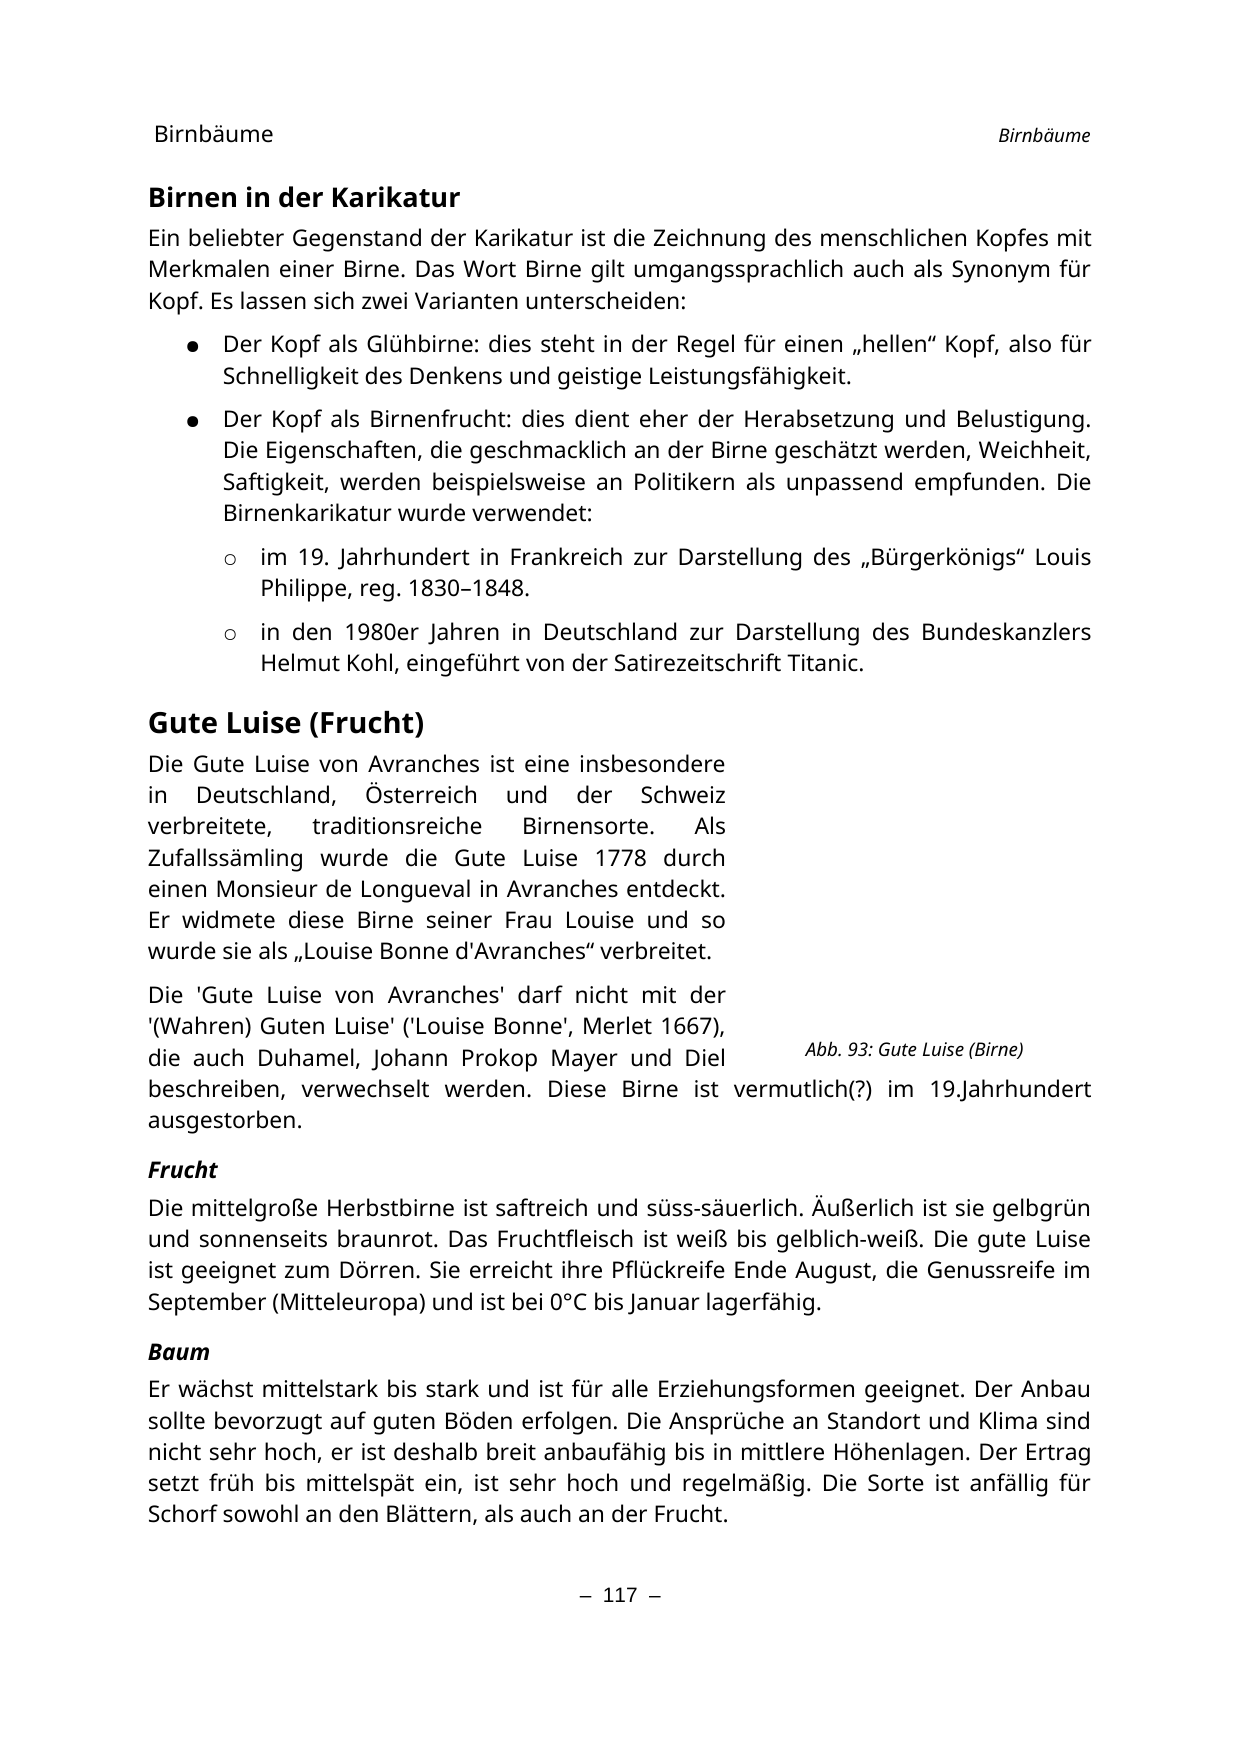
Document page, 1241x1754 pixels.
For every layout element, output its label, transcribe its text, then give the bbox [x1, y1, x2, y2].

subtitle Birnen in der Karikatur [148, 179, 1093, 216]
subtitle Baum [148, 1336, 1093, 1367]
list Der Kopf als Birnenfrucht: dies dient eher der Herabsetzung und Belustigung. Die Eigenschaften, die geschmacklich an der Birne geschätzt werden, Weichheit, Saftigkeit, werden beispielsweise an Politikern als unpassend empfunden. Die Birnenkarikatur wurde verwendet: [185, 403, 1093, 528]
text Er wächst mittelstark bis stark und ist für alle Erziehungsformen geeignet. Der Anbau sollte bevorzugt auf guten Böden erfolgen. Die Ansprüche an Standort und Klima sind nicht sehr hoch, er ist deshalb breit anbaufähig bis in mittlere Höhenlagen. Der Ertrag setzt früh bis mittelspät ein, ist sehr hoch und regelmäßig. Die Sorte ist anfällig für Schorf sowohl an den Blättern, als auch an der Frucht. [148, 1373, 1093, 1529]
text Die Gute Luise von Avranches ist eine insbesondere in Deutschland, Österreich und der Schweiz verbreitete, traditionsreiche Birnensorte. Als Zufallssämling wurde die Gute Luise 1778 durch einen Monsieur de Longueval in Avranches entdeckt. Er widmete diese Birne seiner Frau Louise und so wurde sie als „Louise Bonne d'Avranches“ verbreitet. [148, 748, 738, 967]
text Die 'Gute Luise von Avranches' darf nicht mit der '(Wahren) Guten Luise' ('Louise Bonne', Merlet 1667), die auch Duhamel, Johann Prokop Mayer und Diel beschreiben, verwechselt werden. Diese Birne ist vermutlich(?) im 19.Jahrhundert ausgestorben. [148, 979, 1093, 1135]
text Ein beliebter Gegenstand der Karikatur ist die Zeichnung des menschlichen Kopfes mit Merkmalen einer Birne. Das Wort Birne gilt umgangssprachlich auch als Synonym für Kopf. Es lassen sich zwei Varianten unterscheiden: [148, 222, 1093, 316]
subtitle Gute Luise (Frucht) [148, 702, 1093, 742]
list im 19. Jahrhundert in Frankreich zur Darstellung des „Bürgerkönigs“ Louis Philippe, reg. 1830–1848. [223, 541, 1093, 603]
text Abb. 93: Gute Luise (Birne) [738, 748, 1093, 1060]
list Der Kopf als Glühbirne: dies steht in der Regel für einen „hellen“ Kopf, also für Schnelligkeit des Denkens und geistige Leistungsfähigkeit. [185, 328, 1093, 391]
list in den 1980er Jahren in Deutschland zur Darstellung des Bundeskanzlers Helmut Kohl, eingeführt von der Satirezeitschrift Titanic. [223, 616, 1093, 678]
subtitle Frucht [148, 1154, 1093, 1185]
text Die mittelgroße Herbstbirne ist saftreich und süss-säuerlich. Äußerlich ist sie gelbgrün und sonnenseits braunrot. Das Fruchtfleisch ist weiß bis gelblich-weiß. Die gute Luise ist geeignet zum Dörren. Sie erreicht ihre Pflückreife Ende August, die Genussreife im September (Mitteleuropa) und ist bei 0°C bis Januar lagerfähig. [148, 1192, 1093, 1317]
